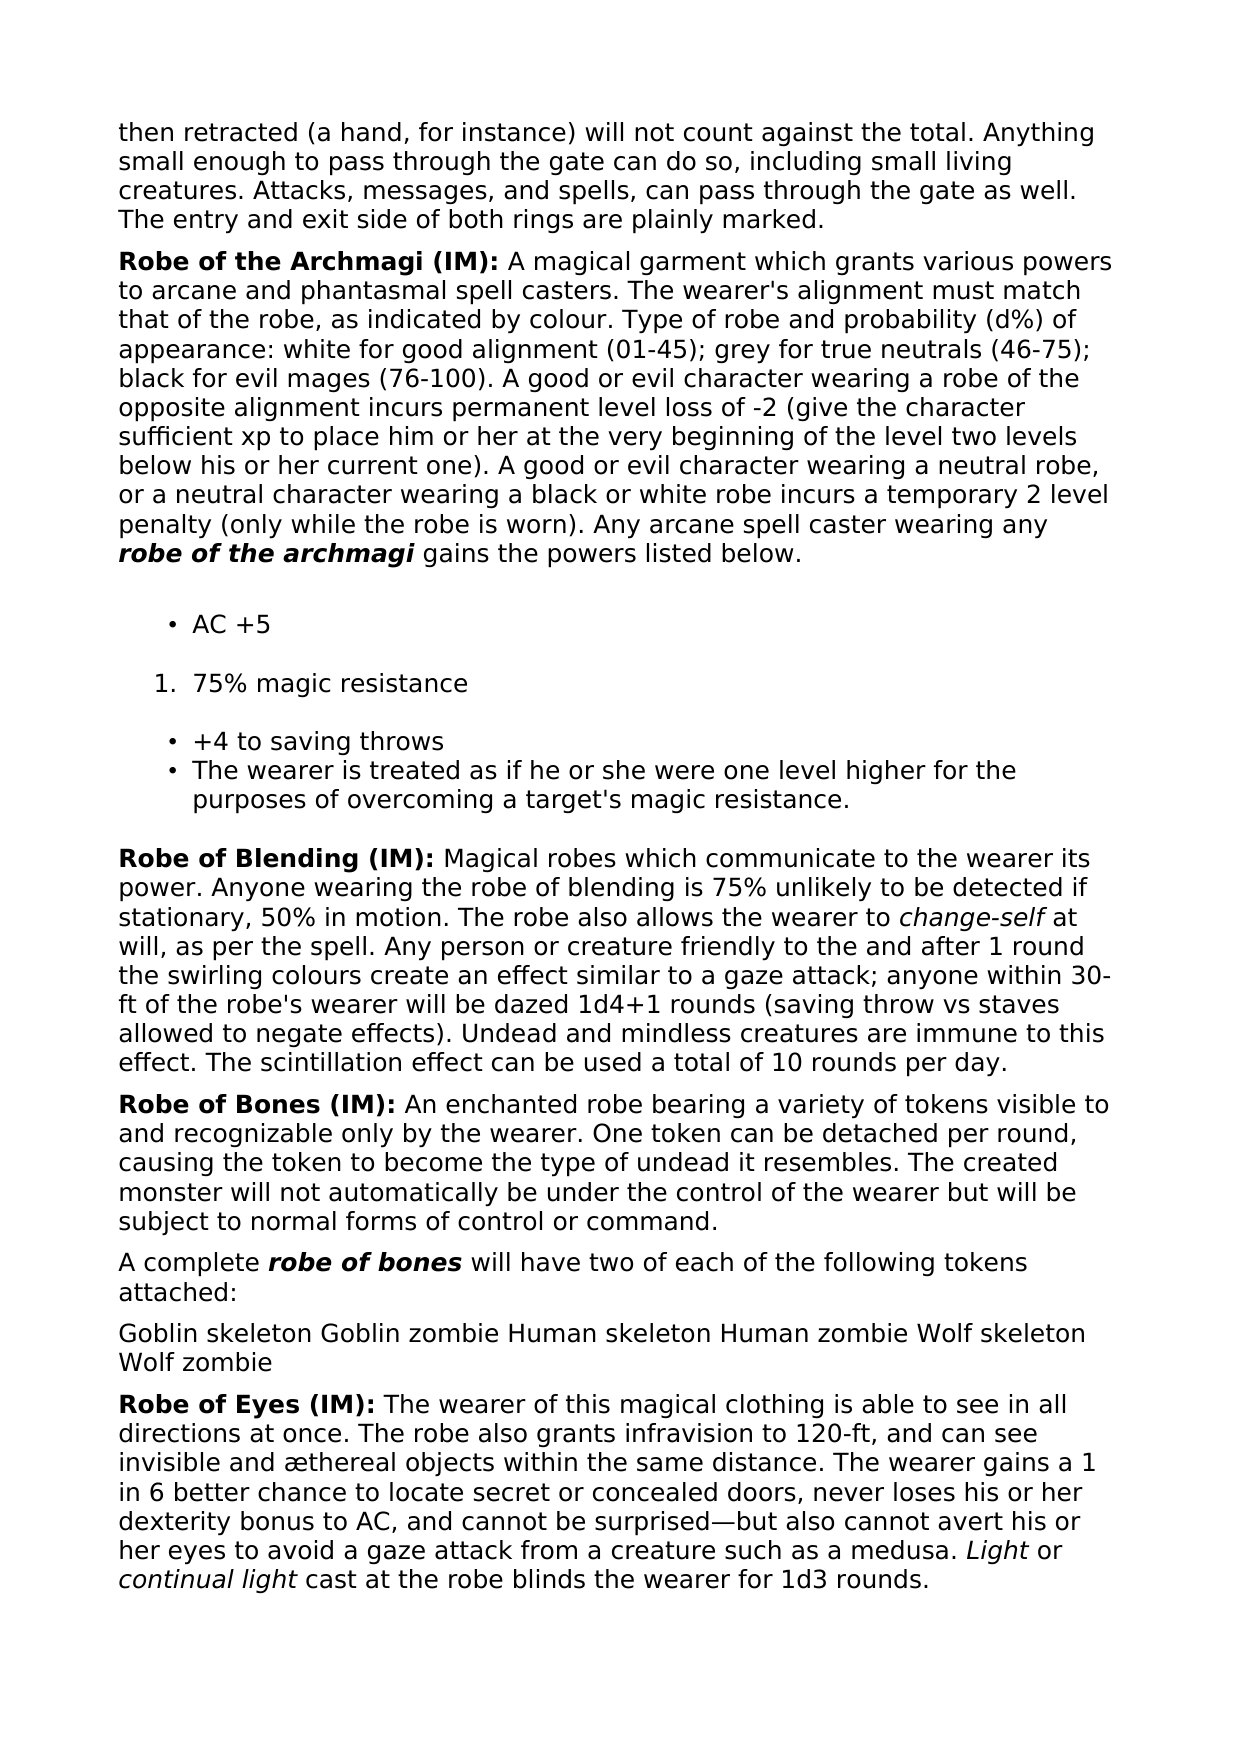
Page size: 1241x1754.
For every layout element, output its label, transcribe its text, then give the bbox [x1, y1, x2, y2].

list +4 to saving throws [177, 727, 1122, 757]
text then retracted (a hand, for instance) will not count against the total. Anything small enough to pass through the gate can do so, including small living creatures. Attacks, messages, and spells, can pass through the gate as well. The entry and exit side of both rings are plainly marked. [118, 118, 1122, 235]
text Robe of Blending (IM): Magical robes which communicate to the wearer its power. Anyone wearing the robe of blending is 75% unlikely to be detected if stationary, 50% in motion. The robe also allows the wearer to change-self at will, as per the spell. Any person or creature friendly to the and after 1 round the swirling colours create an effect similar to a gaze attack; anyone within 30-ft of the robe's wearer will be dazed 1d4+1 rounds (saving throw vs staves allowed to negate effects). Undead and mindless creatures are immune to this effect. The scintillation effect can be used a total of 10 rounds per day. [118, 844, 1122, 1078]
text Robe of Eyes (IM): The wearer of this magical clothing is able to see in all directions at once. The robe also grants infravision to 120-ft, and can see invisible and æthereal objects within the same distance. The wearer gains a 1 in 6 better chance to locate secret or concealed doors, never loses his or her dexterity bonus to AC, and cannot be surprised—but also cannot avert his or her eyes to avoid a gaze attack from a creature such as a medusa. Light or continual light cast at the robe blinds the wearer for 1d3 rounds. [118, 1390, 1122, 1594]
list AC +5 [177, 610, 1122, 639]
list 75% magic resistance [177, 669, 1122, 698]
text Robe of the Archmagi (IM): A magical garment which grants various powers to arcane and phantasmal spell casters. The wearer's alignment must match that of the robe, as indicated by colour. Type of robe and probability (d%) of appearance: white for good alignment (01-45); grey for true neutrals (46-75); black for evil mages (76-100). A good or evil character wearing a robe of the opposite alignment incurs permanent level loss of -2 (give the character sufficient xp to place him or her at the very beginning of the level two levels below his or her current one). A good or evil character wearing a neutral robe, or a neutral character wearing a black or white robe incurs a temporary 2 level penalty (only while the robe is worn). Any arcane spell caster wearing any robe of the archmagi gains the powers listed below. [118, 247, 1122, 568]
text Robe of Bones (IM): An enchanted robe bearing a variety of tokens visible to and recognizable only by the wearer. One token can be detached per round, causing the token to become the type of undead it resembles. The created monster will not automatically be under the control of the wearer but will be subject to normal forms of control or command. [118, 1090, 1122, 1236]
text A complete robe of bones will have two of each of the following tokens attached: [118, 1248, 1122, 1307]
list The wearer is treated as if he or she were one level higher for the purposes of overcoming a target's magic resistance. [177, 757, 1122, 815]
text Goblin skeleton Goblin zombie Human skeleton Human zombie Wolf skeleton Wolf zombie [118, 1319, 1122, 1378]
